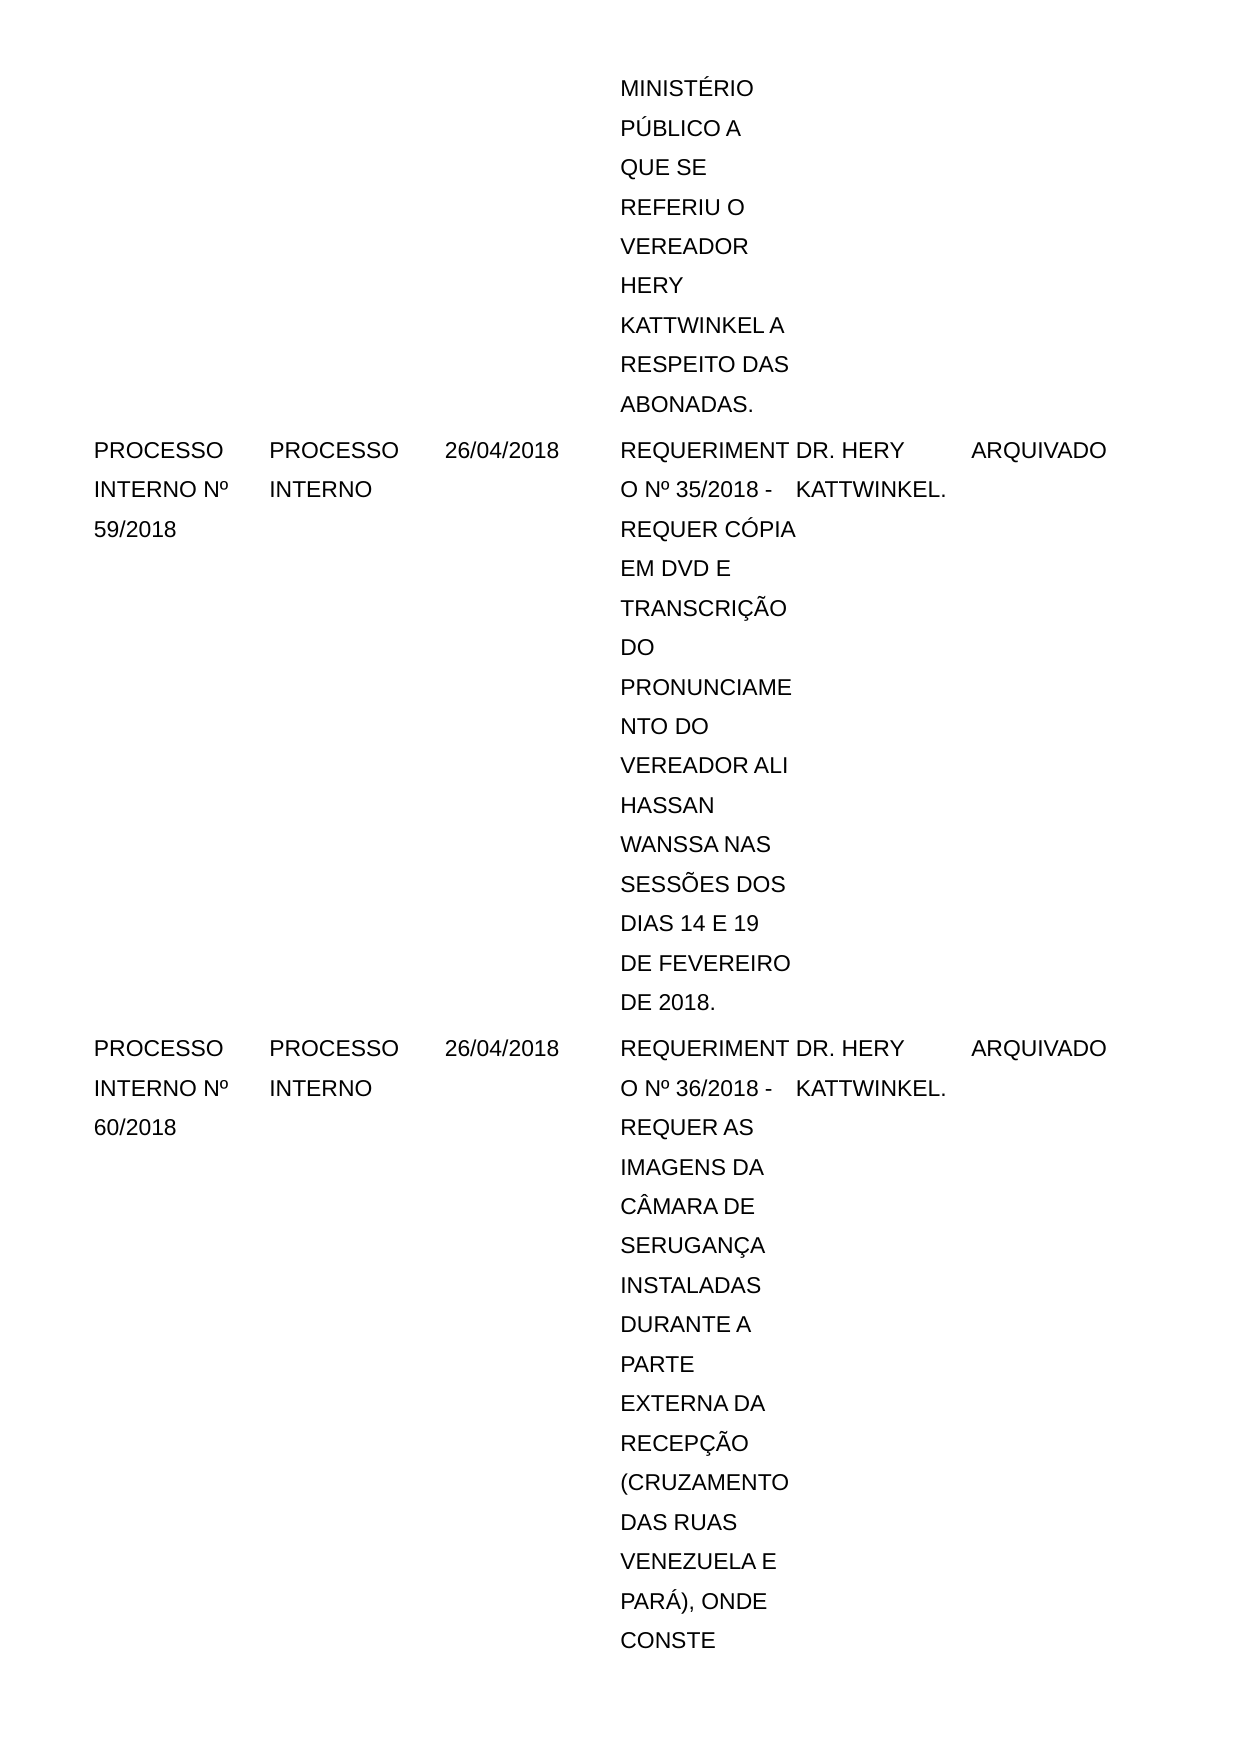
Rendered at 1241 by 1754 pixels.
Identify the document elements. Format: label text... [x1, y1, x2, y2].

table_cell ARQUIVADO [971, 1035, 1146, 1653]
table_cell PROCESSO INTERNO [269, 1035, 444, 1653]
table_cell [269, 75, 444, 437]
table_cell DR. HERY KATTWINKEL. [796, 1035, 971, 1653]
table_cell 26/04/2018 [445, 1035, 620, 1653]
table_cell [445, 75, 620, 437]
table_cell REQUERIMENTO Nº 36/2018 - REQUER AS IMAGENS DA CÂMARA DE SERUGANÇA INSTALADAS DURANTE A PARTE EXTERNA DA RECEPÇÃO (CRUZAMENTO DAS RUAS VENEZUELA E PARÁ), ONDE CONSTE [620, 1035, 796, 1653]
table_cell PROCESSO INTERNO Nº 59/2018 [94, 437, 269, 1035]
table_cell ARQUIVADO [971, 437, 1146, 1035]
table_cell PROCESSO INTERNO Nº 60/2018 [94, 1035, 269, 1653]
table_cell [971, 75, 1146, 437]
table_cell 26/04/2018 [445, 437, 620, 1035]
table_cell PROCESSO INTERNO [269, 437, 444, 1035]
table_cell DR. HERY KATTWINKEL. [796, 437, 971, 1035]
table_cell [94, 75, 269, 437]
table_cell REQUERIMENTO Nº 35/2018 - REQUER CÓPIA EM DVD E TRANSCRIÇÃO DO PRONUNCIAMENTO DO VEREADOR ALI HASSAN WANSSA NAS SESSÕES DOS DIAS 14 E 19 DE FEVEREIRO DE 2018. [620, 437, 796, 1035]
table_cell MINISTÉRIO PÚBLICO A QUE SE REFERIU O VEREADOR HERY KATTWINKEL A RESPEITO DAS ABONADAS. [620, 75, 796, 437]
table_cell [796, 75, 971, 437]
